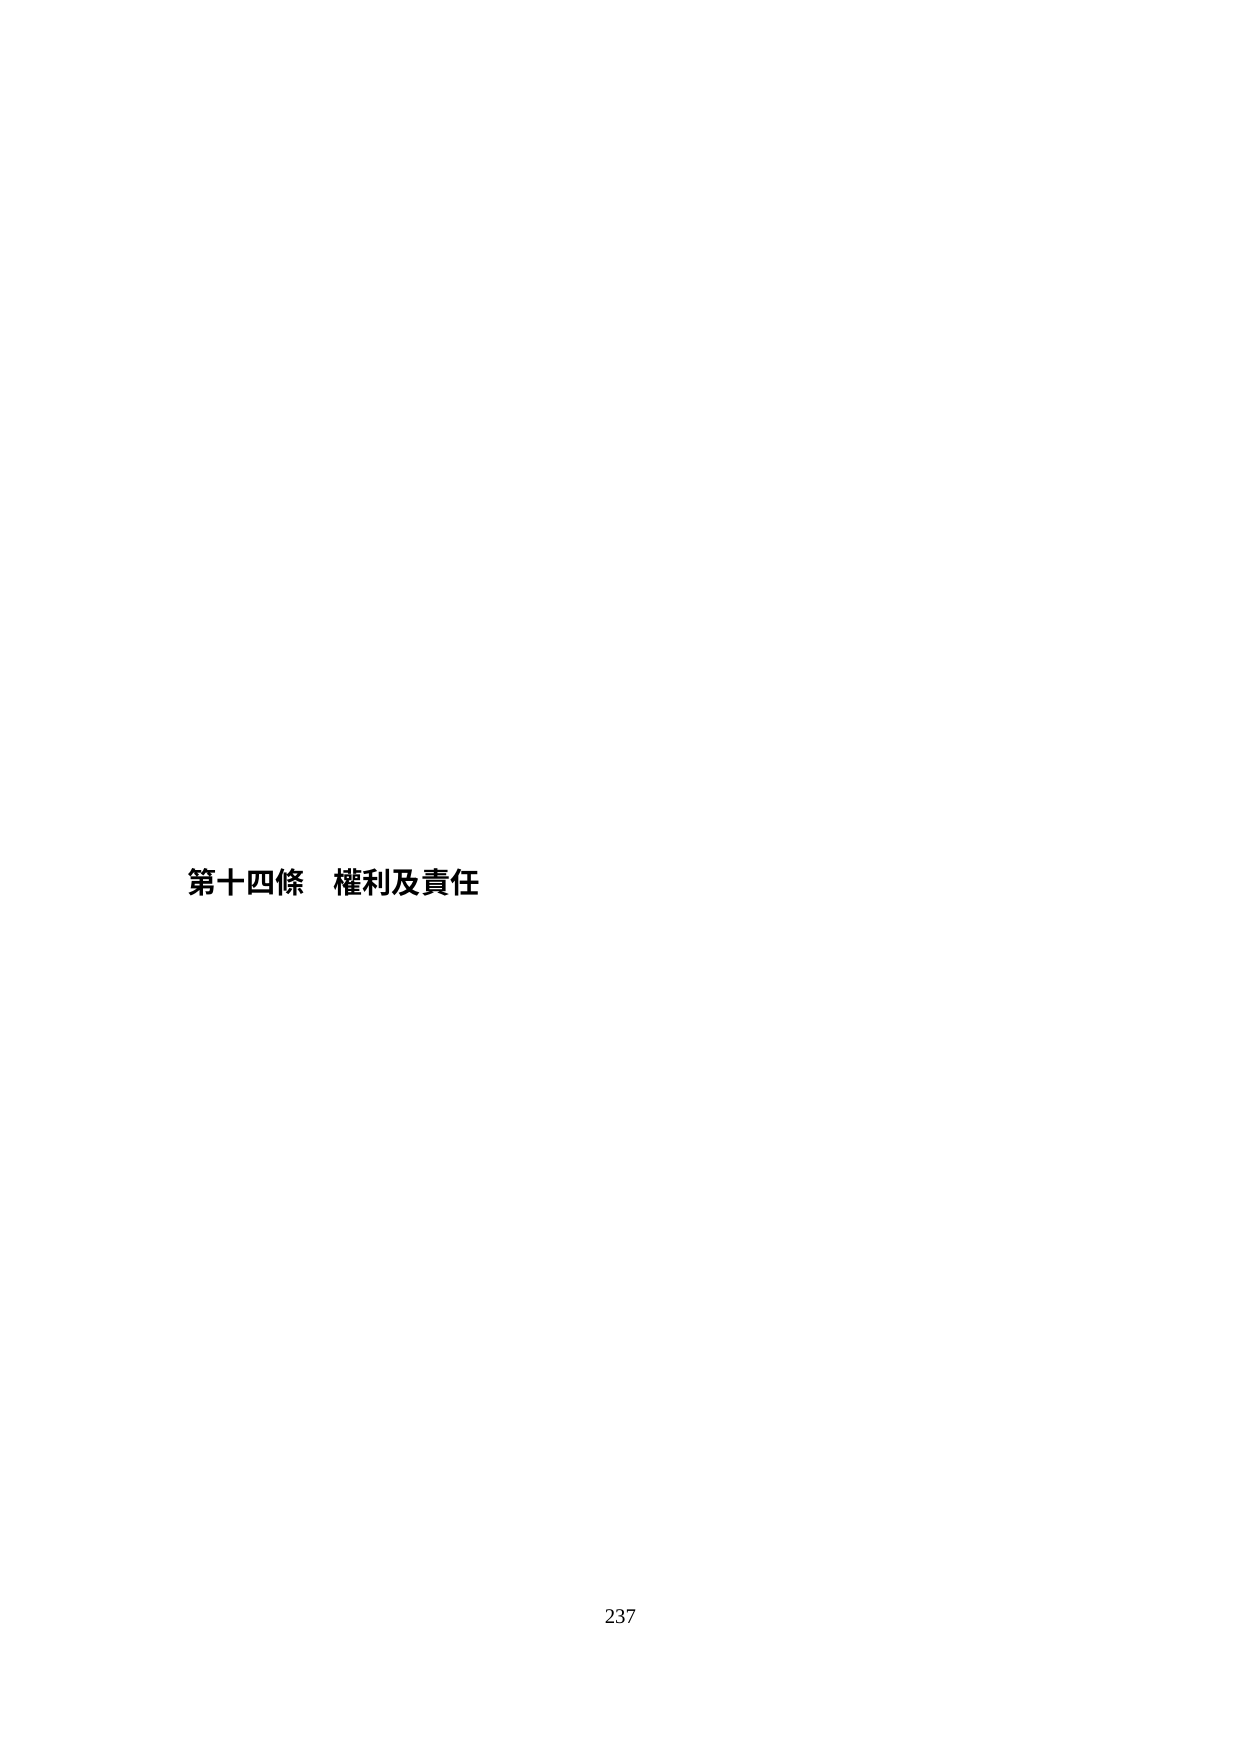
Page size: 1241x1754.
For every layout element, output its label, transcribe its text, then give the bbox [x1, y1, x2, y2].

text 第十四條 權利及責任 [187, 839, 1053, 902]
